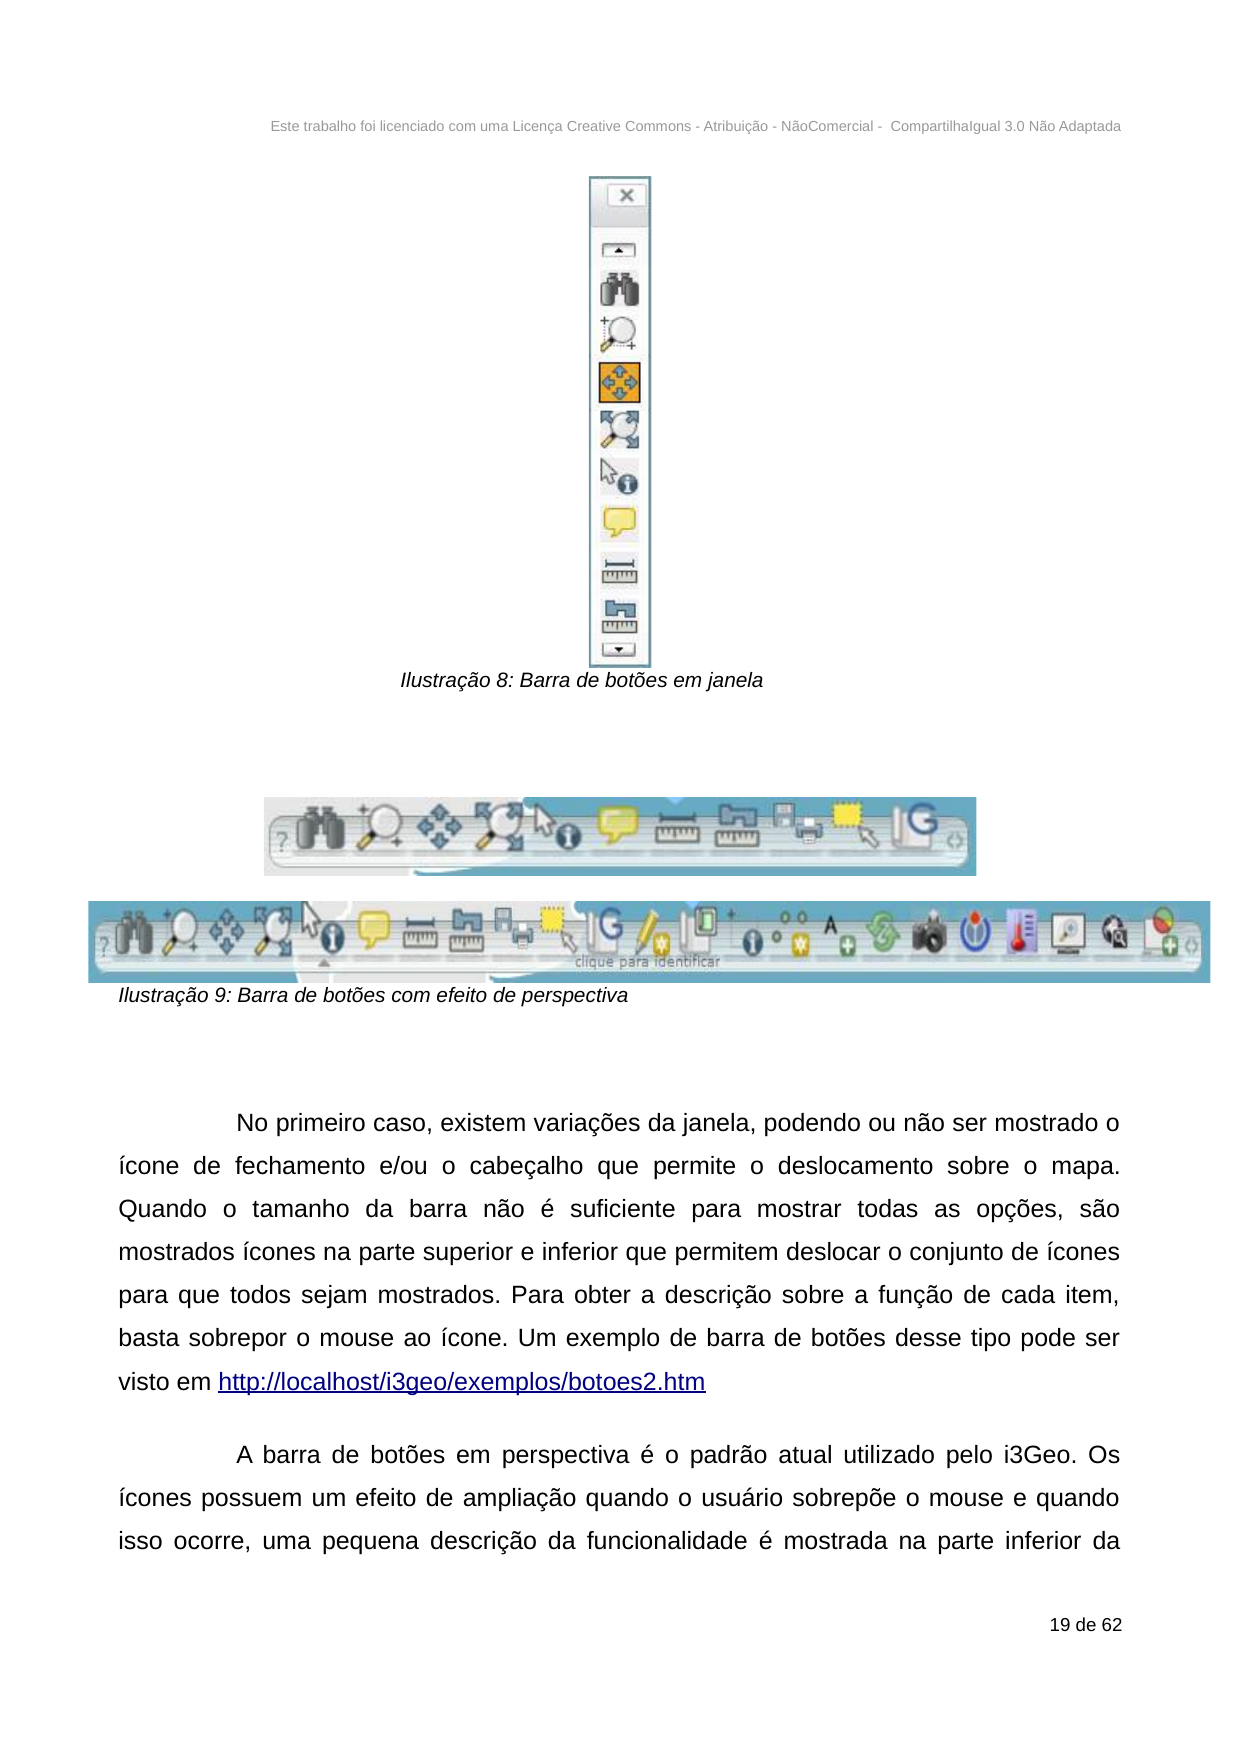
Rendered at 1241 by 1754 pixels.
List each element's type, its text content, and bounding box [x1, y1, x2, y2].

picture [588, 176, 652, 668]
text Ilustração 9: Barra de botões com efeito de perspectiva [118, 983, 1122, 1006]
text A barra de botões em perspectiva é o padrão atual utilizado pelo i3Geo. Os ícones possuem um efeito de ampliação quando o usuário sobrepõe o mouse e quando isso ocorre, uma pequena descrição da funcionalidade é mostrada na parte inferior da [118, 1440, 1122, 1555]
picture [263, 797, 977, 876]
text Ilustração 8: Barra de botões em janela [400, 668, 840, 691]
text No primeiro caso, existem variações da janela, podendo ou não ser mostrado o ícone de fechamento e/ou o cabeçalho que permite o deslocamento sobre o mapa. Quando o tamanho da barra não é suficiente para mostrar todas as opções, são mostrados ícones na parte superior e inferior que permitem deslocar o conjunto de ícones para que todos sejam mostrados. Para obter a descrição sobre a função de cada item, basta sobrepor o mouse ao ícone. Um exemplo de barra de botões desse tipo pode ser visto em http://localhost/i3geo/exemplos/botoes2.htm [118, 1108, 1122, 1395]
picture [88, 901, 1211, 983]
